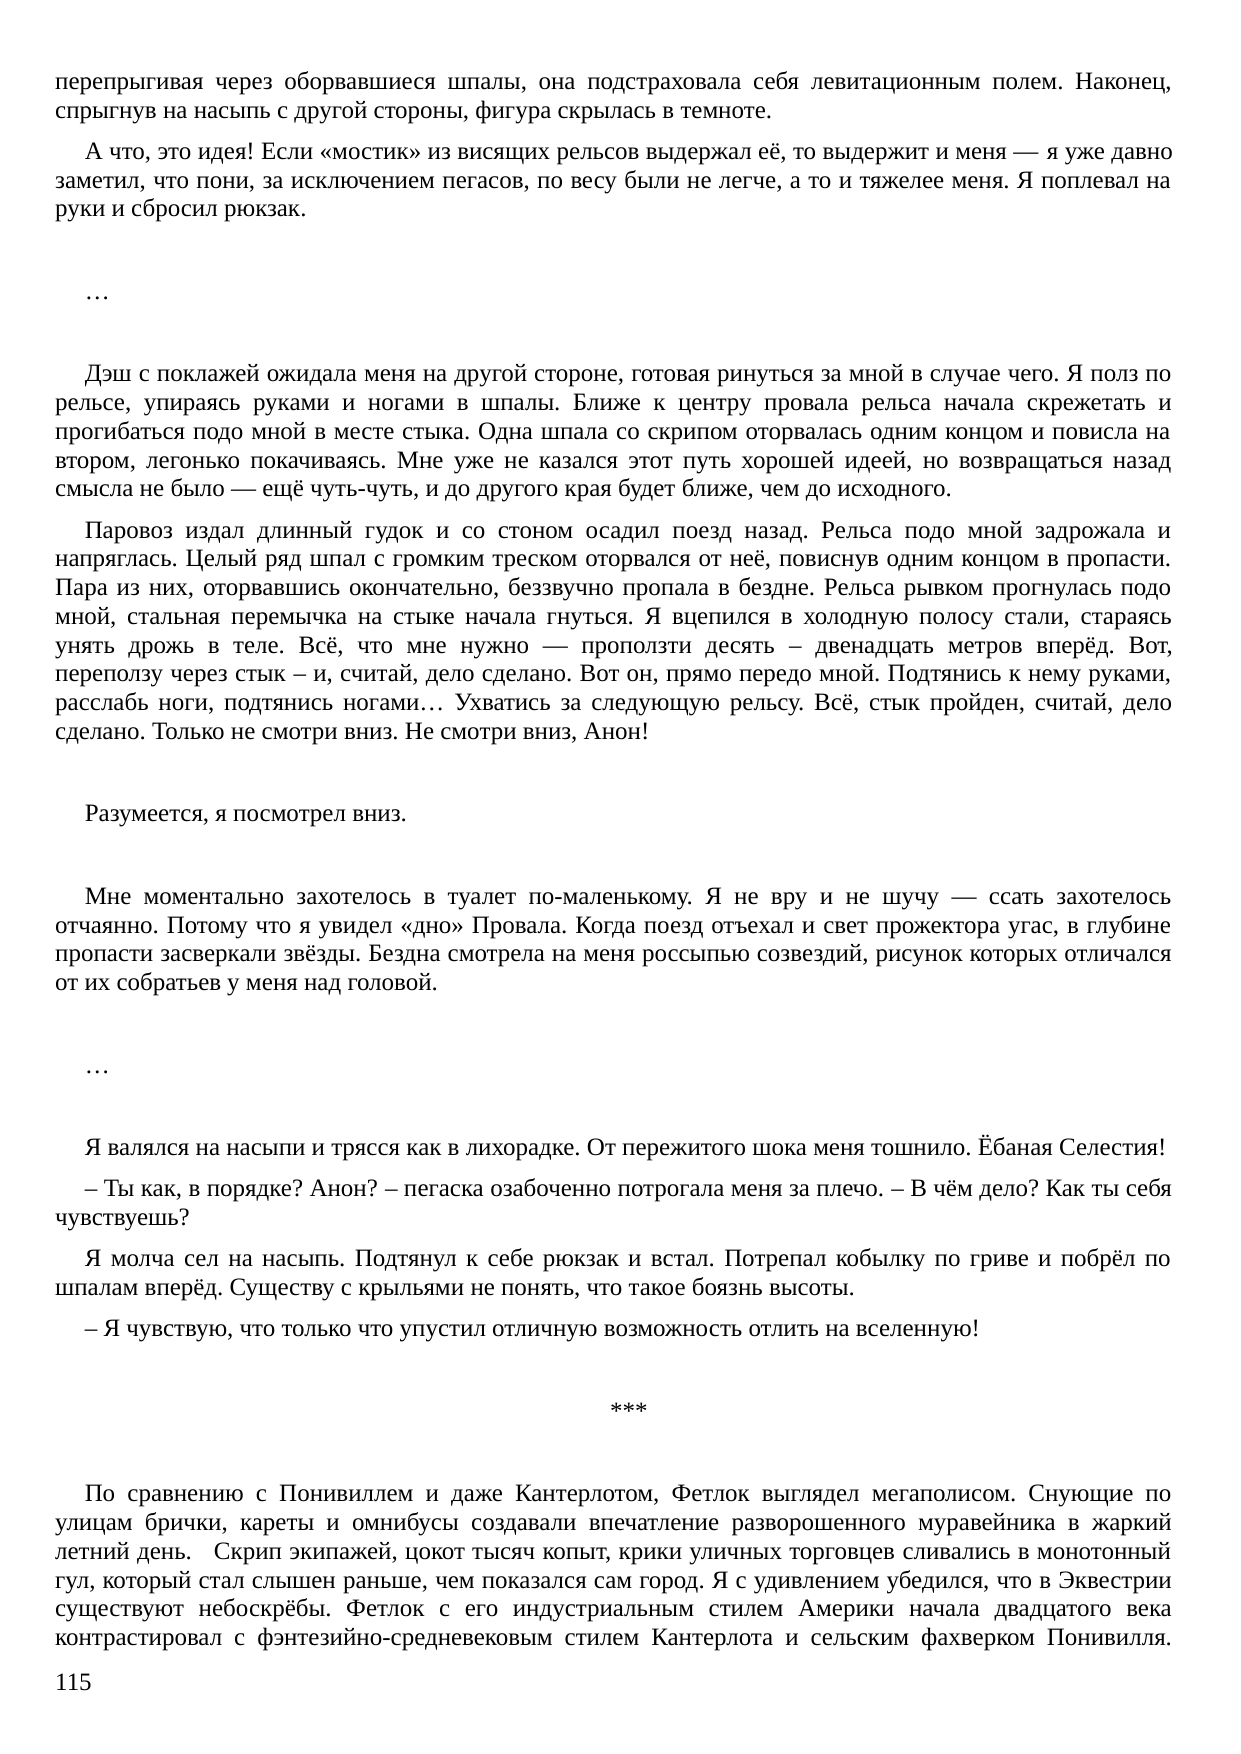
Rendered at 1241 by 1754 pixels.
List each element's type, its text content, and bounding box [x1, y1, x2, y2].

text Мне моментально захотелось в туалет по-маленькому. Я не вру и не шучу — ссать захотелось отчаянно. Потому что я увидел «дно» Провала. Когда поезд отъехал и свет прожектора угас, в глубине пропасти засверкали звёзды. Бездна смотрела на меня россыпью созвездий, рисунок которых отличался от их собратьев у меня над головой. [55, 881, 1173, 996]
text – Ты как, в порядке? Анон? – пегаска озабоченно потрогала меня за плечо. – В чём дело? Как ты себя чувствуешь? [55, 1173, 1173, 1231]
text По сравнению с Понивиллем и даже Кантерлотом, Фетлок выглядел мегаполисом. Снующие по улицам брички, кареты и омнибусы создавали впечатление разворошенного муравейника в жаркий летний день. Скрип экипажей, цокот тысяч копыт, крики уличных торговцев сливались в монотонный гул, который стал слышен раньше, чем показался сам город. Я с удивлением убедился, что в Эквестрии существуют небоскрёбы. Фетлок с его индустриальным стилем Америки начала двадцатого века контрастировал с фэнтезийно-средневековым стилем Кантерлота и сельским фахверком Понивилля. [55, 1478, 1173, 1651]
text Разумеется, я посмотрел вниз. [55, 798, 1173, 827]
text Я валялся на насыпи и трясся как в лихорадке. От пережитого шока меня тошнило. Ёбаная Селестия! [55, 1132, 1173, 1161]
text … [55, 276, 1173, 305]
text Я молча сел на насыпь. Подтянул к себе рюкзак и встал. Потрепал кобылку по гриве и побрёл по шпалам вперёд. Существу с крыльями не понять, что такое боязнь высоты. [55, 1243, 1173, 1301]
text перепрыгивая через оборвавшиеся шпалы, она подстраховала себя левитационным полем. Наконец, спрыгнув на насыпь с другой стороны, фигура скрылась в темноте. [55, 66, 1173, 123]
text *** [55, 1396, 1173, 1425]
text Паровоз издал длинный гудок и со стоном осадил поезд назад. Рельса подо мной задрожала и напряглась. Целый ряд шпал с громким треском оторвался от неё, повиснув одним концом в пропасти. Пара из них, оторвавшись окончательно, беззвучно пропала в бездне. Рельса рывком прогнулась подо мной, стальная перемычка на стыке начала гнуться. Я вцепился в холодную полосу стали, стараясь унять дрожь в теле. Всё, что мне нужно — проползти десять – двенадцать метров вперёд. Вот, переползу через стык – и, считай, дело сделано. Вот он, прямо передо мной. Подтянись к нему руками, расслабь ноги, подтянись ногами… Ухватись за следующую рельсу. Всё, стык пройден, считай, дело сделано. Только не смотри вниз. Не смотри вниз, Анон! [55, 515, 1173, 745]
text … [55, 1050, 1173, 1078]
text Дэш с поклажей ожидала меня на другой стороне, готовая ринуться за мной в случае чего. Я полз по рельсе, упираясь руками и ногами в шпалы. Ближе к центру провала рельса начала скрежетать и прогибаться подо мной в месте стыка. Одна шпала со скрипом оторвалась одним концом и повисла на втором, легонько покачиваясь. Мне уже не казался этот путь хорошей идеей, но возвращаться назад смысла не было — ещё чуть-чуть, и до другого края будет ближе, чем до исходного. [55, 358, 1173, 502]
text – Я чувствую, что только что упустил отличную возможность отлить на вселенную! [55, 1313, 1173, 1342]
text А что, это идея! Если «мостик» из висящих рельсов выдержал её, то выдержит и меня — я уже давно заметил, что пони, за исключением пегасов, по весу были не легче, а то и тяжелее меня. Я поплевал на руки и сбросил рюкзак. [55, 136, 1173, 222]
